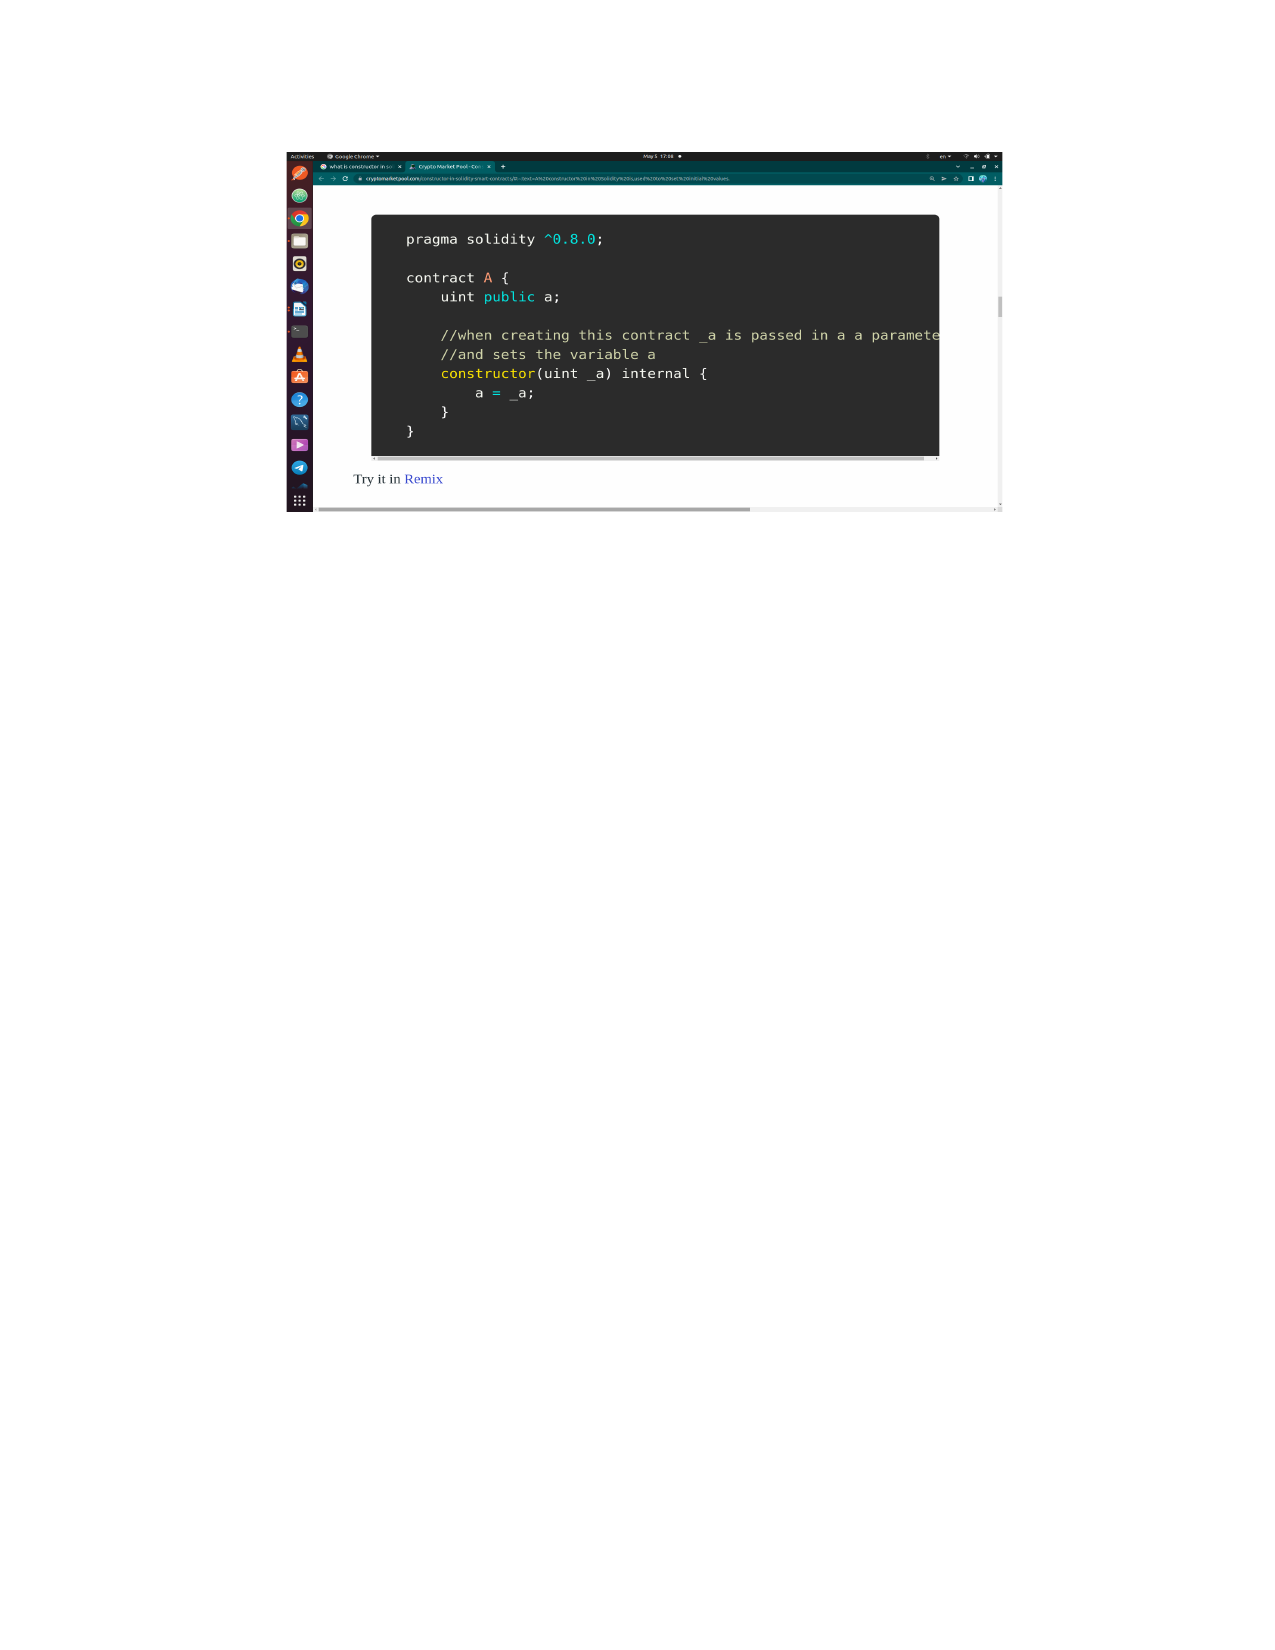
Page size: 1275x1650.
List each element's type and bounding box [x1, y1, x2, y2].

picture [286, 152, 1003, 512]
